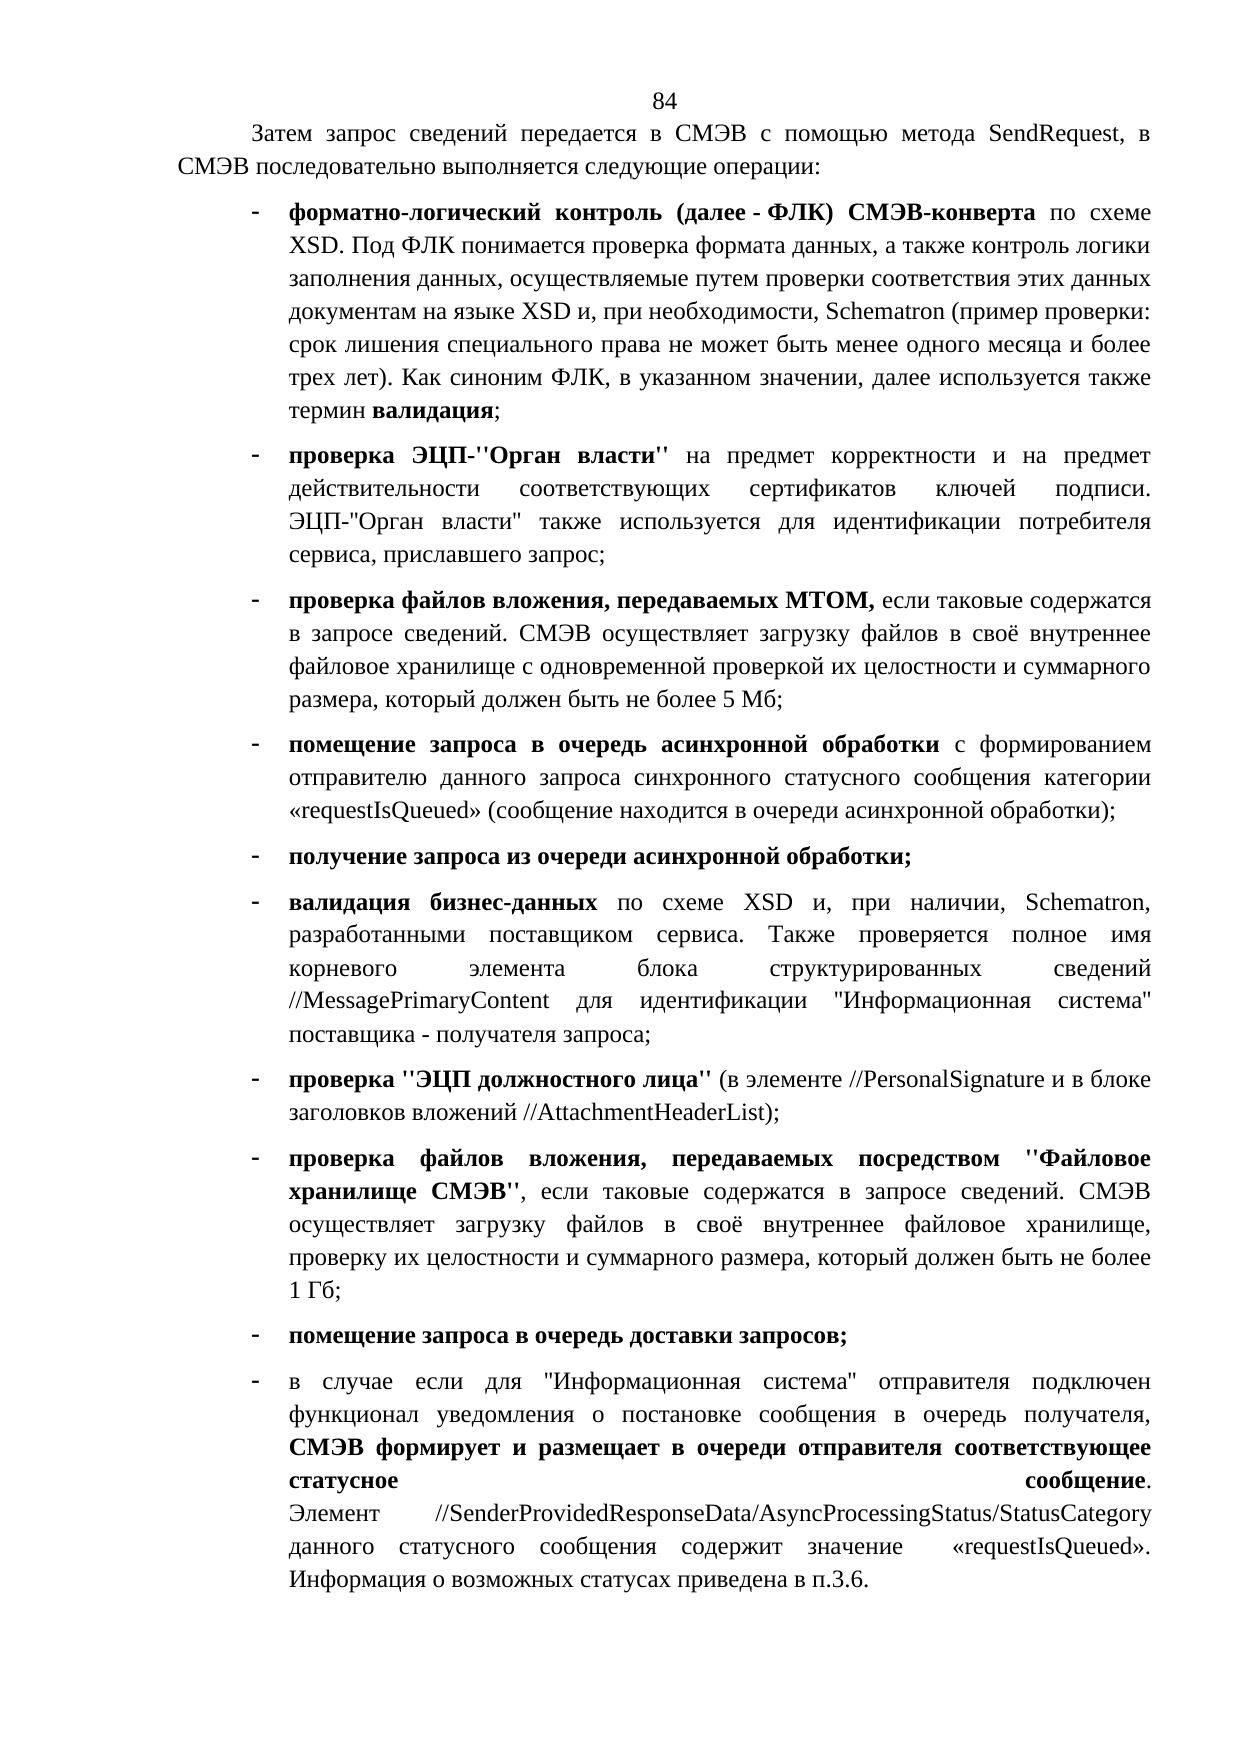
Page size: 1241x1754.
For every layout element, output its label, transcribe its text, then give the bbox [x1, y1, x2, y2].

list проверка файлов вложения, передаваемых МТОМ, если таковые содержатся в запросе сведений. СМЭВ осуществляет загрузку файлов в своё внутреннее файловое хранилище с одновременной проверкой их целостности и суммарного размера, который должен быть не более 5 Мб; [251, 585, 1152, 713]
list валидация бизнес-данных по схеме XSD и, при наличии, Schematron, разработанными поставщиком сервиса. Также проверяется полное имя корневого элемента блока структурированных сведений //MessagePrimaryContent для идентификации ''Информационная система'' поставщика - получателя запроса; [251, 887, 1152, 1047]
list проверка файлов вложения, передаваемых посредством ''Файловое хранилище СМЭВ'', если таковые содержатся в запросе сведений. СМЭВ осуществляет загрузку файлов в своё внутреннее файловое хранилище, проверку их целостности и суммарного размера, который должен быть не более 1 Гб; [251, 1143, 1152, 1303]
text Затем запрос сведений передается в СМЭВ с помощью метода SendRequest, в СМЭВ последовательно выполняется следующие операции: [177, 118, 1152, 180]
list помещение запроса в очередь асинхронной обработки с формированием отправителю данного запроса синхронного статусного сообщения категории «requestIsQueued» (сообщение находится в очереди асинхронной обработки); [251, 729, 1152, 824]
list помещение запроса в очередь доставки запросов; [251, 1320, 1152, 1349]
list получение запроса из очереди асинхронной обработки; [251, 841, 1152, 870]
list форматно-логический контроль (далее - ФЛК) СМЭВ-конверта по схеме XSD. Под ФЛК понимается проверка формата данных, а также контроль логики заполнения данных, осуществляемые путем проверки соответствия этих данных документам на языке XSD и, при необходимости, Schematron (пример проверки: срок лишения специального права не может быть менее одного месяца и более трех лет). Как синоним ФЛК, в указанном значении, далее используется также термин валидация; [251, 197, 1152, 423]
list проверка ЭЦП-''Орган власти'' на предмет корректности и на предмет действительности соответствующих сертификатов ключей подписи. ЭЦП-''Орган власти'' также используется для идентификации потребителя сервиса, приславшего запрос; [251, 440, 1152, 568]
list в случае если для ''Информационная система'' отправителя подключен функционал уведомления о постановке сообщения в очередь получателя, СМЭВ формирует и размещает в очереди отправителя соответствующее статусное сообщение. Элемент //SenderProvidedResponseData/AsyncProcessingStatus/StatusCategory данного статусного сообщения содержит значение «requestIsQueued». Информация о возможных статусах приведена в п.3.6. [251, 1366, 1152, 1593]
list проверка ''ЭЦП должностного лица'' (в элементе //PersonalSignature и в блоке заголовков вложений //AttachmentHeaderList); [251, 1064, 1152, 1126]
